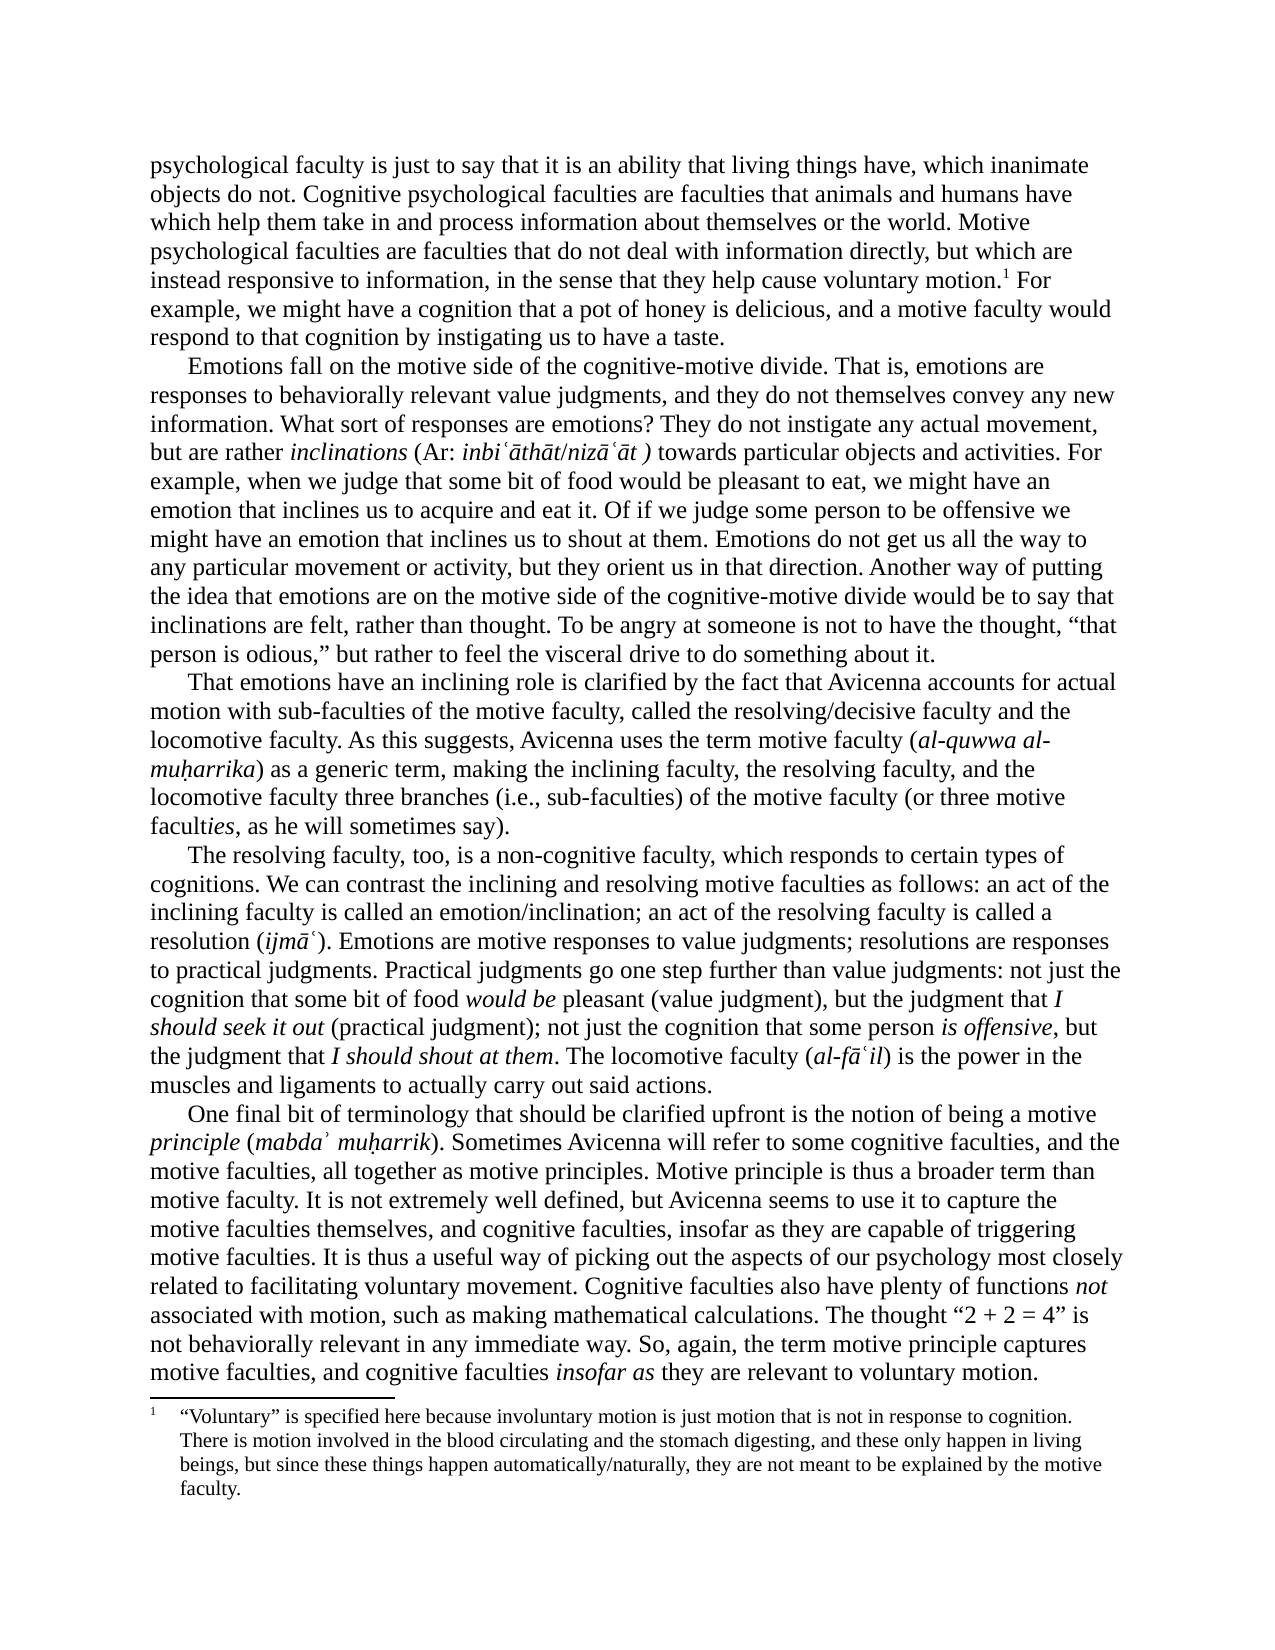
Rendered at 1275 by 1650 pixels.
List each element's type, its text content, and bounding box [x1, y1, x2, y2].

text psychological faculty is just to say that it is an ability that living things have, which inanimate objects do not. Cognitive psychological faculties are faculties that animals and humans have which help them take in and process information about themselves or the world. Motive psychological faculties are faculties that do not deal with information directly, but which are instead responsive to information, in the sense that they help cause voluntary motion. For example, we might have a cognition that a pot of honey is delicious, and a motive faculty would respond to that cognition by instigating us to have a taste. [150, 150, 1125, 351]
text Emotions fall on the motive side of the cognitive-motive divide. That is, emotions are responses to behaviorally relevant value judgments, and they do not themselves convey any new information. What sort of responses are emotions? They do not instigate any actual movement, but are rather inclinations (Ar: inbiʿāthāt/nizāʿāt ) towards particular objects and activities. For example, when we judge that some bit of food would be pleasant to eat, we might have an emotion that inclines us to acquire and eat it. Of if we judge some person to be offensive we might have an emotion that inclines us to shout at them. Emotions do not get us all the way to any particular movement or activity, but they orient us in that direction. Another way of putting the idea that emotions are on the motive side of the cognitive-motive divide would be to say that inclinations are felt, rather than thought. To be angry at someone is not to have the thought, “that person is odious,” but rather to feel the visceral drive to do something about it. [150, 351, 1125, 667]
text “Voluntary” is specified here because involuntary motion is just motion that is not in response to cognition. There is motion involved in the blood circulating and the stomach digesting, and these only happen in living beings, but since these things happen automatically/naturally, they are not meant to be explained by the motive faculty. [150, 1404, 1125, 1500]
text That emotions have an inclining role is clarified by the fact that Avicenna accounts for actual motion with sub-faculties of the motive faculty, called the resolving/decisive faculty and the locomotive faculty. As this suggests, Avicenna uses the term motive faculty (al-quwwa al-muḥarrika) as a generic term, making the inclining faculty, the resolving faculty, and the locomotive faculty three branches (i.e., sub-faculties) of the motive faculty (or three motive faculties, as he will sometimes say). [150, 667, 1125, 840]
text The resolving faculty, too, is a non-cognitive faculty, which responds to certain types of cognitions. We can contrast the inclining and resolving motive faculties as follows: an act of the inclining faculty is called an emotion/inclination; an act of the resolving faculty is called a resolution (ijmāʿ). Emotions are motive responses to value judgments; resolutions are responses to practical judgments. Practical judgments go one step further than value judgments: not just the cognition that some bit of food would be pleasant (value judgment), but the judgment that I should seek it out (practical judgment); not just the cognition that some person is offensive, but the judgment that I should shout at them. The locomotive faculty (al-fāʿil) is the power in the muscles and ligaments to actually carry out said actions. [150, 840, 1125, 1099]
text One final bit of terminology that should be clarified upfront is the notion of being a motive principle (mabdaʾ muḥarrik). Sometimes Avicenna will refer to some cognitive faculties, and the motive faculties, all together as motive principles. Motive principle is thus a broader term than motive faculty. It is not extremely well defined, but Avicenna seems to use it to capture the motive faculties themselves, and cognitive faculties, insofar as they are capable of triggering motive faculties. It is thus a useful way of picking out the aspects of our psychology most closely related to facilitating voluntary movement. Cognitive faculties also have plenty of functions not associated with motion, such as making mathematical calculations. The thought “2 + 2 = 4” is not behaviorally relevant in any immediate way. So, again, the term motive principle captures motive faculties, and cognitive faculties insofar as they are relevant to voluntary motion. [150, 1099, 1125, 1386]
